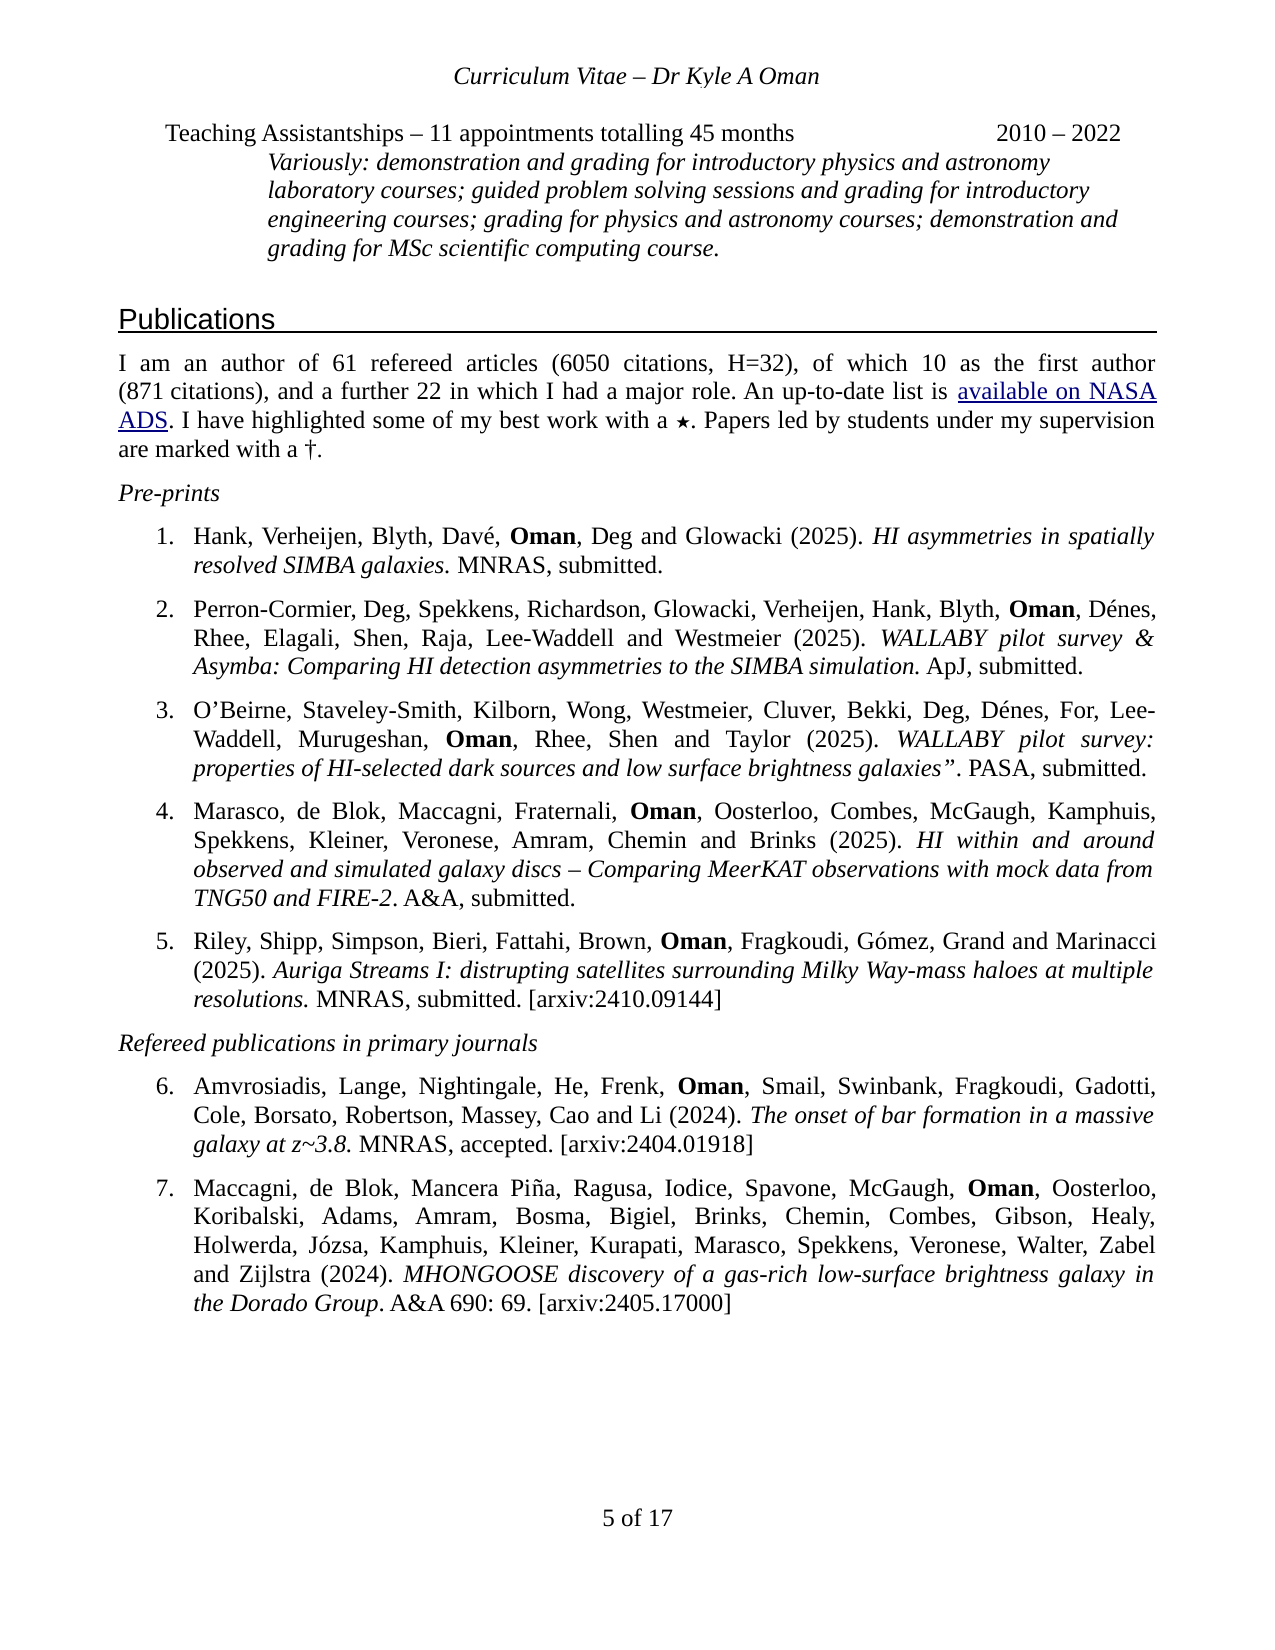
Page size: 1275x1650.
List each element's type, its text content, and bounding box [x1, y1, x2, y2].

list Perron-Cormier, Deg, Spekkens, Richardson, Glowacki, Verheijen, Hank, Blyth, Oman, Dénes, Rhee, Elagali, Shen, Raja, Lee-Waddell and Westmeier (2025). WALLABY pilot survey & Asymba: Comparing HI detection asymmetries to the SIMBA simulation. ApJ, submitted. [156, 594, 1157, 680]
text I am an author of 61 refereed articles (6050 citations, H=32), of which 10 as the first author (871 citations), and a further 22 in which I had a major role. An up-to-date list is available on NASA ADS. I have highlighted some of my best work with a ★. Papers led by students under my supervision are marked with a †. [118, 348, 1157, 463]
list O’Beirne, Staveley-Smith, Kilborn, Wong, Westmeier, Cluver, Bekki, Deg, Dénes, For, Lee-Waddell, Murugeshan, Oman, Rhee, Shen and Taylor (2025). WALLABY pilot survey: properties of HI-selected dark sources and low surface brightness galaxies”. PASA, submitted. [156, 695, 1157, 781]
subtitle Publications [118, 302, 1157, 331]
text Teaching Assistantships – 11 appointments totalling 45 months 2010 – 2022 Variously: demonstration and grading for introductory physics and astronomy laboratory courses; guided problem solving sessions and grading for introductory engineering courses; grading for physics and astronomy courses; demonstration and grading for MSc scientific computing course. [118, 118, 1157, 262]
text Refereed publications in primary journals [118, 1028, 1157, 1056]
list Marasco, de Blok, Maccagni, Fraternali, Oman, Oosterloo, Combes, McGaugh, Kamphuis, Spekkens, Kleiner, Veronese, Amram, Chemin and Brinks (2025). HI within and around observed and simulated galaxy discs – Comparing MeerKAT observations with mock data from TNG50 and FIRE-2. A&A, submitted. [156, 796, 1157, 911]
list Hank, Verheijen, Blyth, Davé, Oman, Deg and Glowacki (2025). HI asymmetries in spatially resolved SIMBA galaxies. MNRAS, submitted. [156, 521, 1157, 579]
list Riley, Shipp, Simpson, Bieri, Fattahi, Brown, Oman, Fragkoudi, Gómez, Grand and Marinacci (2025). Auriga Streams I: distrupting satellites surrounding Milky Way-mass haloes at multiple resolutions. MNRAS, submitted. [arxiv:2410.09144] [156, 926, 1157, 1013]
list Amvrosiadis, Lange, Nightingale, He, Frenk, Oman, Smail, Swinbank, Fragkoudi, Gadotti, Cole, Borsato, Robertson, Massey, Cao and Li (2024). The onset of bar formation in a massive galaxy at z~3.8. MNRAS, accepted. [arxiv:2404.01918] [156, 1071, 1157, 1158]
list Maccagni, de Blok, Mancera Piña, Ragusa, Iodice, Spavone, McGaugh, Oman, Oosterloo, Koribalski, Adams, Amram, Bosma, Bigiel, Brinks, Chemin, Combes, Gibson, Healy, Holwerda, Józsa, Kamphuis, Kleiner, Kurapati, Marasco, Spekkens, Veronese, Walter, Zabel and Zijlstra (2024). MHONGOOSE discovery of a gas-rich low-surface brightness galaxy in the Dorado Group. A&A 690: 69. [arxiv:2405.17000] [156, 1173, 1157, 1316]
text Pre-prints [118, 478, 1157, 506]
